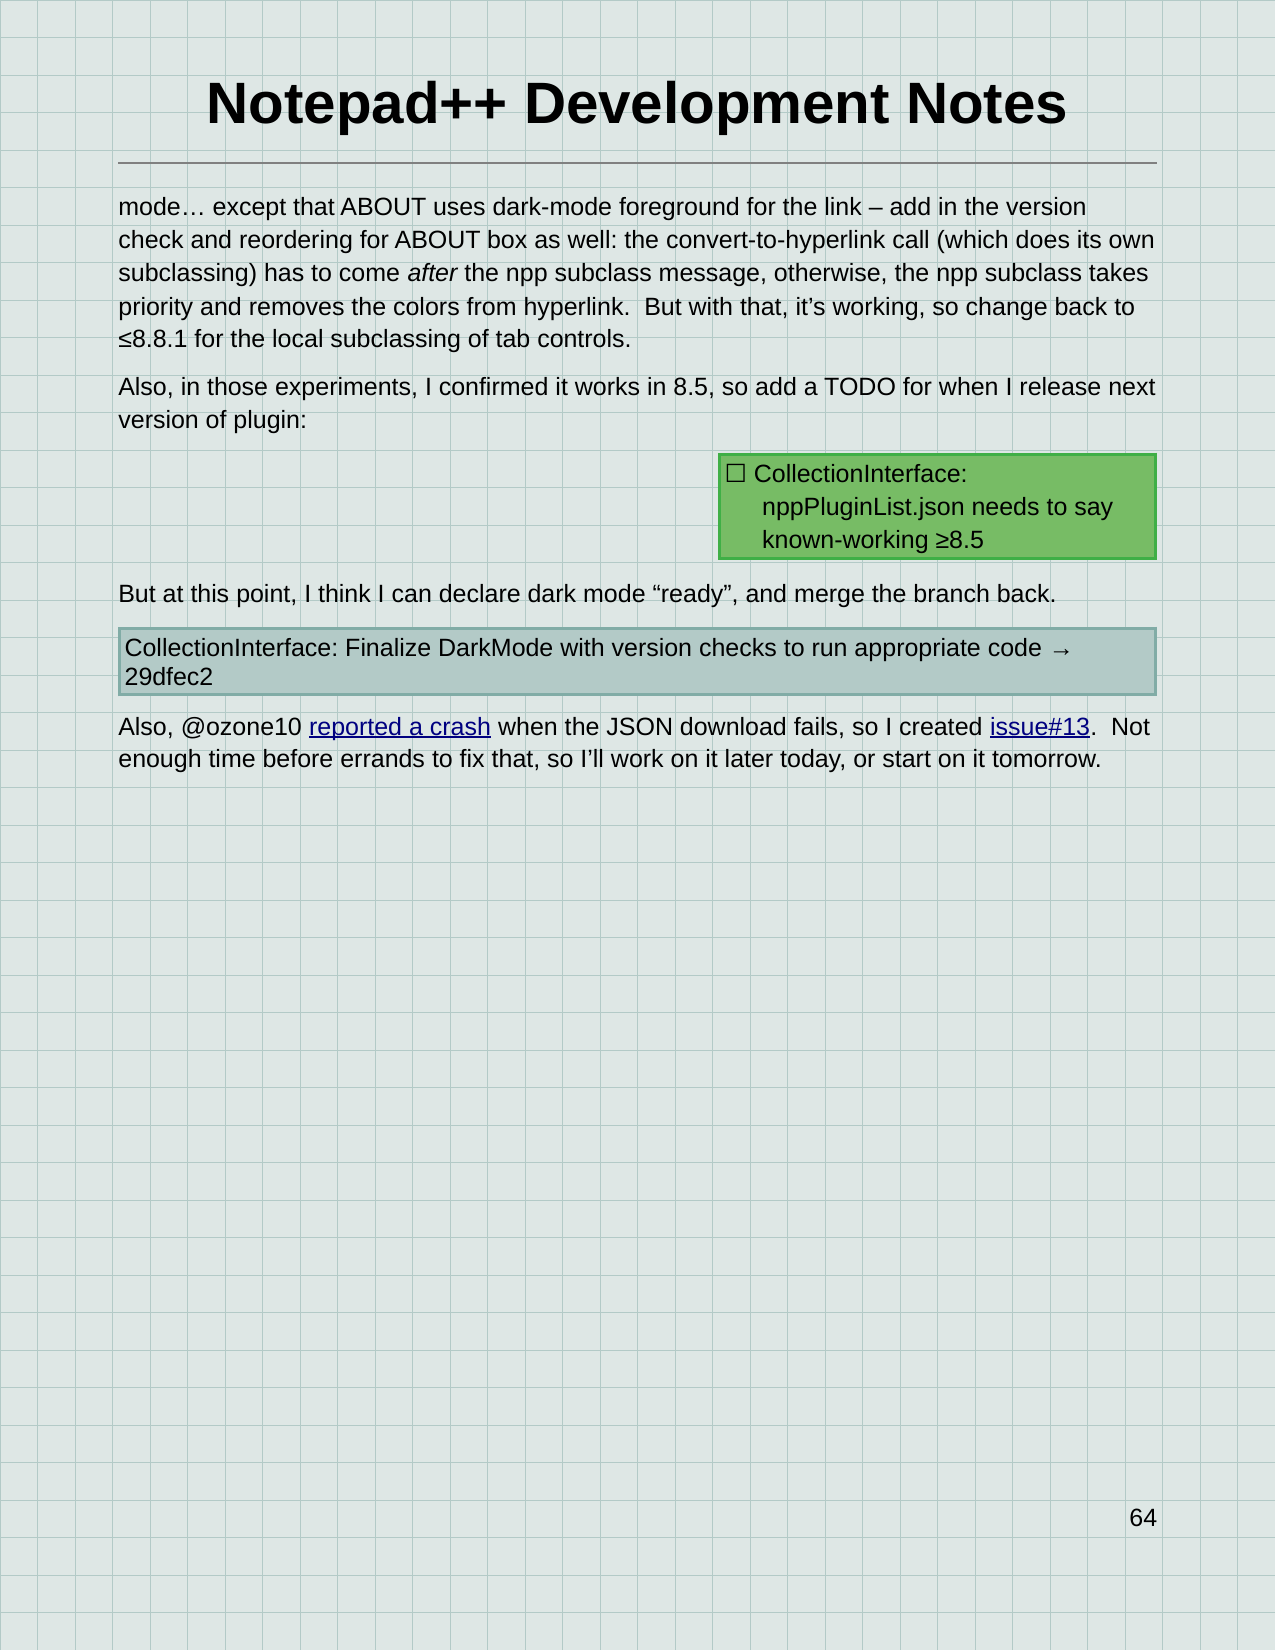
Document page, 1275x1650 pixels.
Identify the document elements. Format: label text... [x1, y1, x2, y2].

text mode… except that ABOUT uses dark-mode foreground for the link – add in the version check and reordering for ABOUT box as well: the convert-to-hyperlink call (which does its own subclassing) has to come after the npp subclass message, otherwise, the npp subclass takes priority and removes the colors from hyperlink. But with that, it’s working, so change back to ≤8.8.1 for the local subclassing of tab controls. [118, 192, 1157, 353]
text CollectionInterface: Finalize DarkMode with version checks to run appropriate code → 29dfec2 [121, 630, 1154, 693]
text Also, @ozone10 reported a crash when the JSON download fails, so I created issue#13. Not enough time before errands to fix that, so I’ll work on it later today, or start on it tomorrow. [118, 711, 1157, 773]
text Also, in those experiments, I confirmed it works in 8.5, so add a TODO for when I release next version of plugin: [118, 372, 1157, 434]
text ☐ CollectionInterface: nppPluginList.json needs to say known-working ≥8.5 [721, 456, 1154, 557]
text But at this point, I think I can declare dark mode “ready”, and merge the branch back. [118, 579, 1157, 608]
